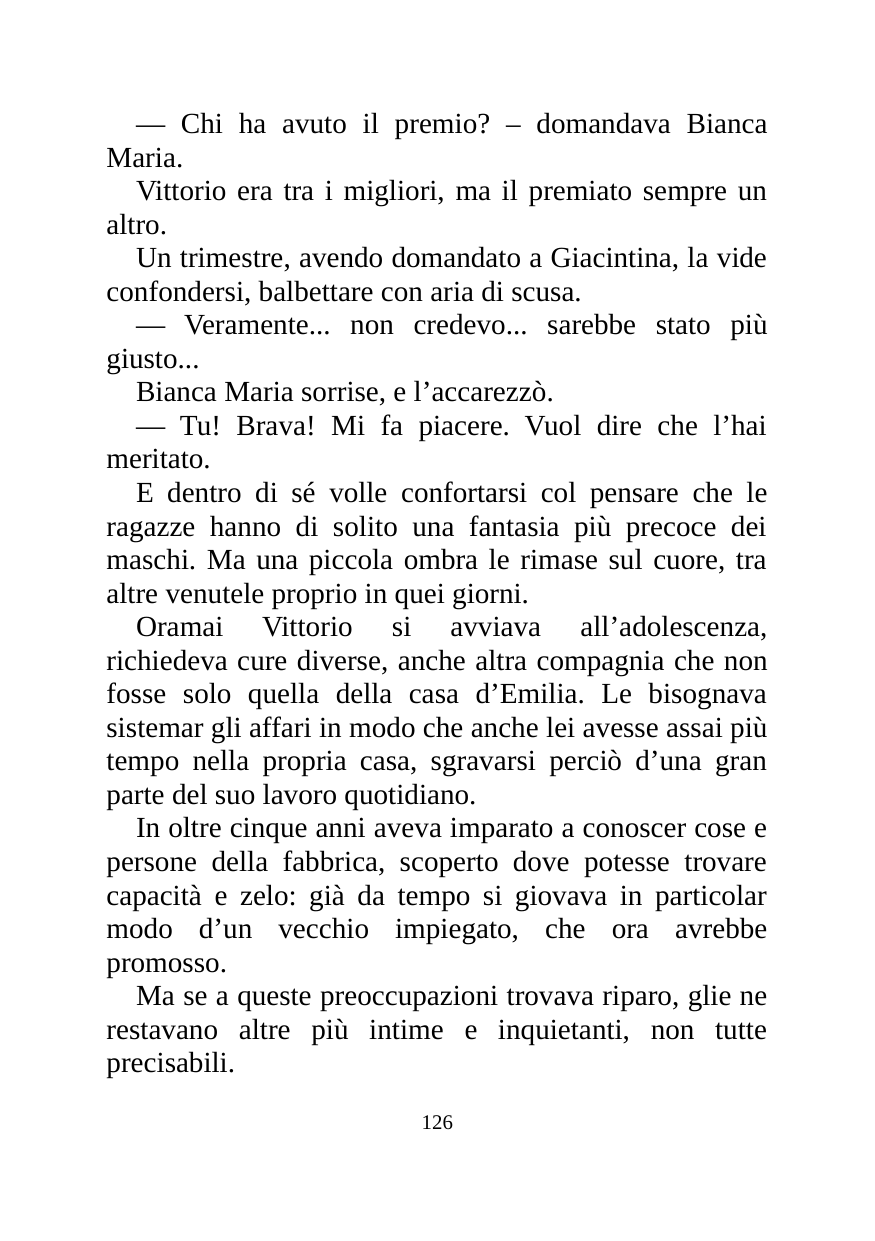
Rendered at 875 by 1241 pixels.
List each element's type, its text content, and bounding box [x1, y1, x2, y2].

text Oramai Vittorio si avviava all’adolescenza, richiedeva cure diverse, anche altra compagnia che non fosse solo quella della casa d’Emilia. Le bisognava sistemar gli affari in modo che anche lei avesse assai più tempo nella propria casa, sgravarsi perciò d’una gran parte del suo lavoro quotidiano. [106, 609, 768, 811]
text — Veramente... non credevo... sarebbe stato più giusto... [106, 307, 768, 374]
text Un trimestre, avendo domandato a Giacintina, la vide confondersi, balbettare con aria di scusa. [106, 240, 768, 307]
text — Tu! Brava! Mi fa piacere. Vuol dire che l’hai meritato. [106, 408, 768, 475]
text E dentro di sé volle confortarsi col pensare che le ragazze hanno di solito una fantasia più precoce dei maschi. Ma una piccola ombra le rimase sul cuore, tra altre venutele proprio in quei giorni. [106, 475, 768, 609]
text Vittorio era tra i migliori, ma il premiato sempre un altro. [106, 173, 768, 240]
text Bianca Maria sorrise, e l’accarezzò. [106, 374, 768, 408]
text Ma se a queste preoccupazioni trovava riparo, glie ne restavano altre più intime e inquietanti, non tutte precisabili. [106, 978, 768, 1079]
text — Chi ha avuto il premio? – domandava Bianca Maria. [106, 106, 768, 173]
text In oltre cinque anni aveva imparato a conoscer cose e persone della fabbrica, scoperto dove potesse trovare capacità e zelo: già da tempo si giovava in particolar modo d’un vecchio impiegato, che ora avrebbe promosso. [106, 811, 768, 978]
